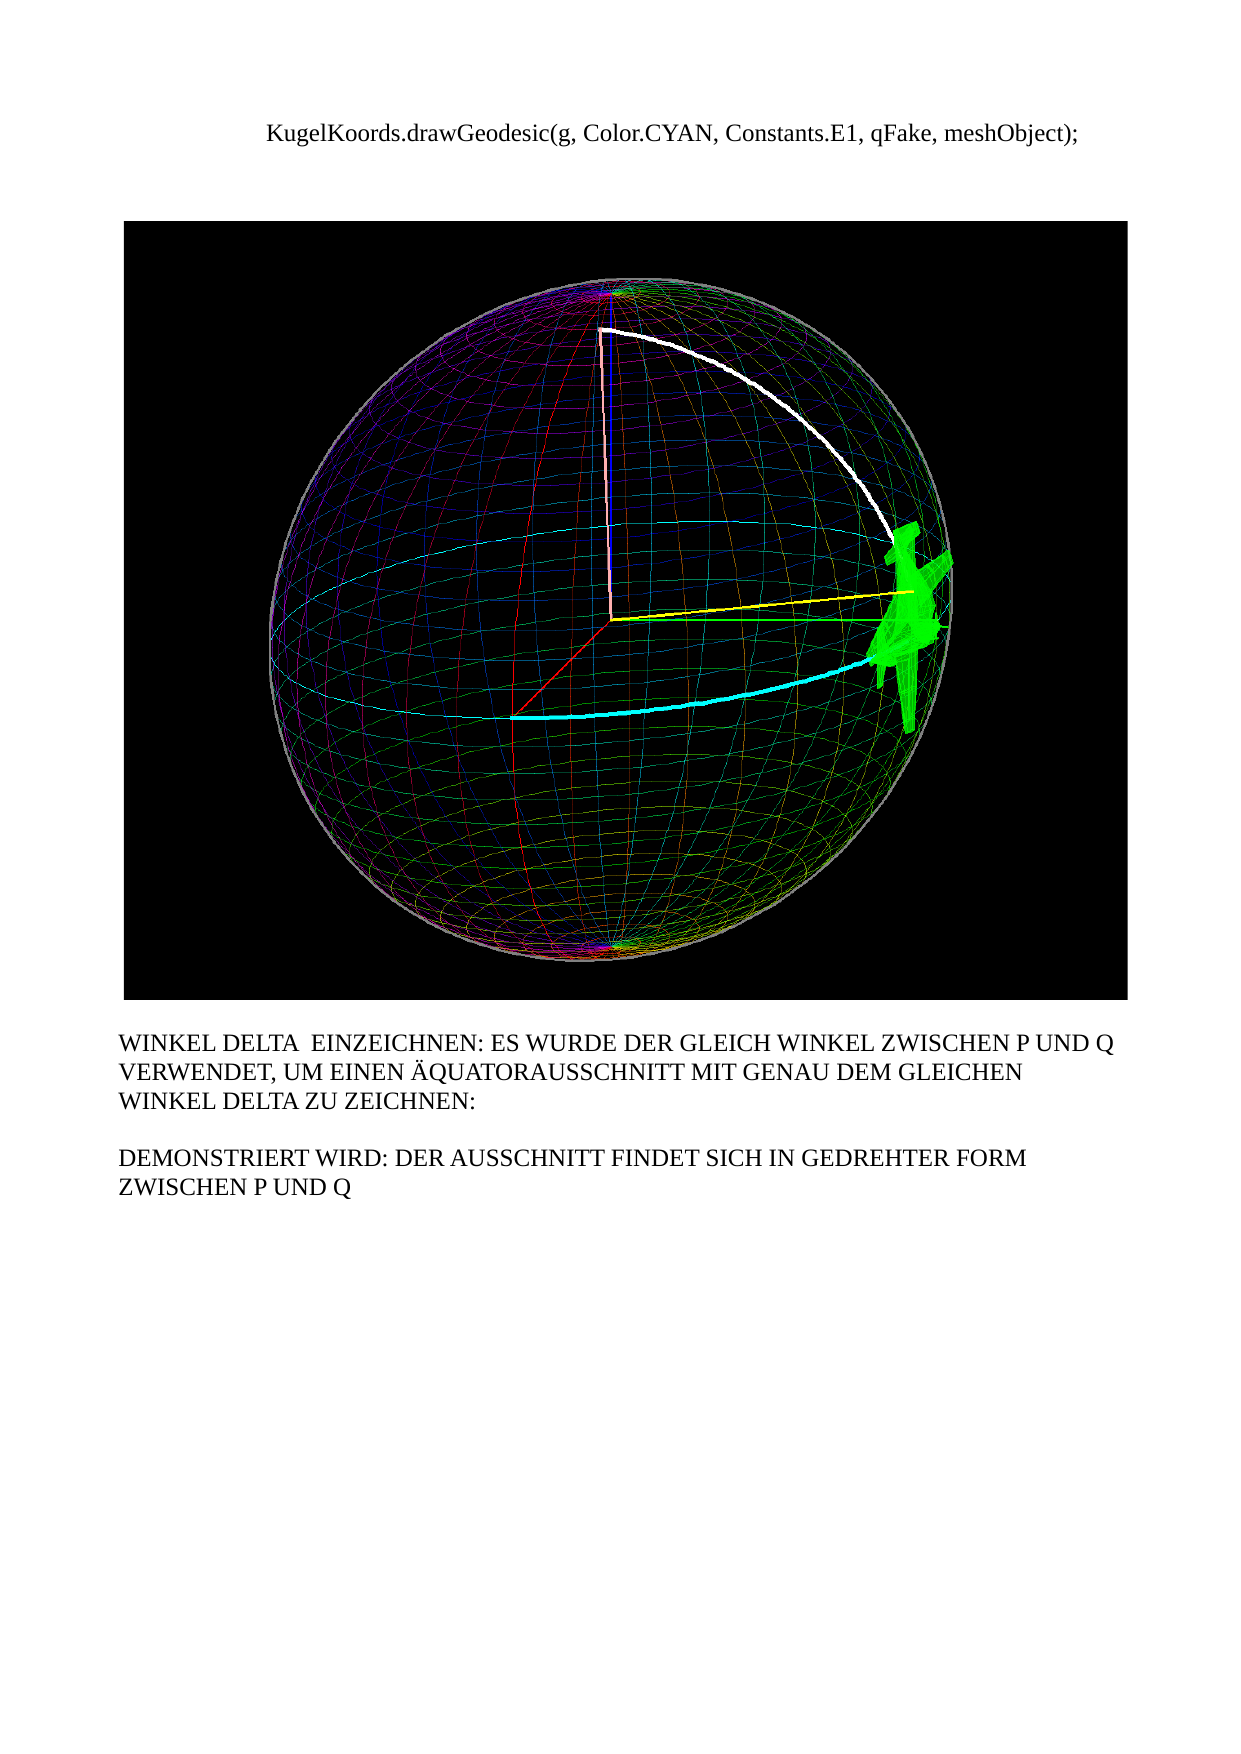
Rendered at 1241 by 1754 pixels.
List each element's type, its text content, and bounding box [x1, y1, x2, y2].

text DEMONSTRIERT WIRD: DER AUSSCHNITT FINDET SICH IN GEDREHTER FORM ZWISCHEN P UND Q [118, 1143, 1122, 1201]
picture [123, 221, 1128, 1000]
text KugelKoords.drawGeodesic(g, Color.CYAN, Constants.E1, qFake, meshObject); [118, 118, 1122, 147]
text WINKEL DELTA EINZEICHNEN: ES WURDE DER GLEICH WINKEL ZWISCHEN P UND Q VERWENDET, UM EINEN ÄQUATORAUSSCHNITT MIT GENAU DEM GLEICHEN WINKEL DELTA ZU ZEICHNEN: [118, 1028, 1122, 1114]
